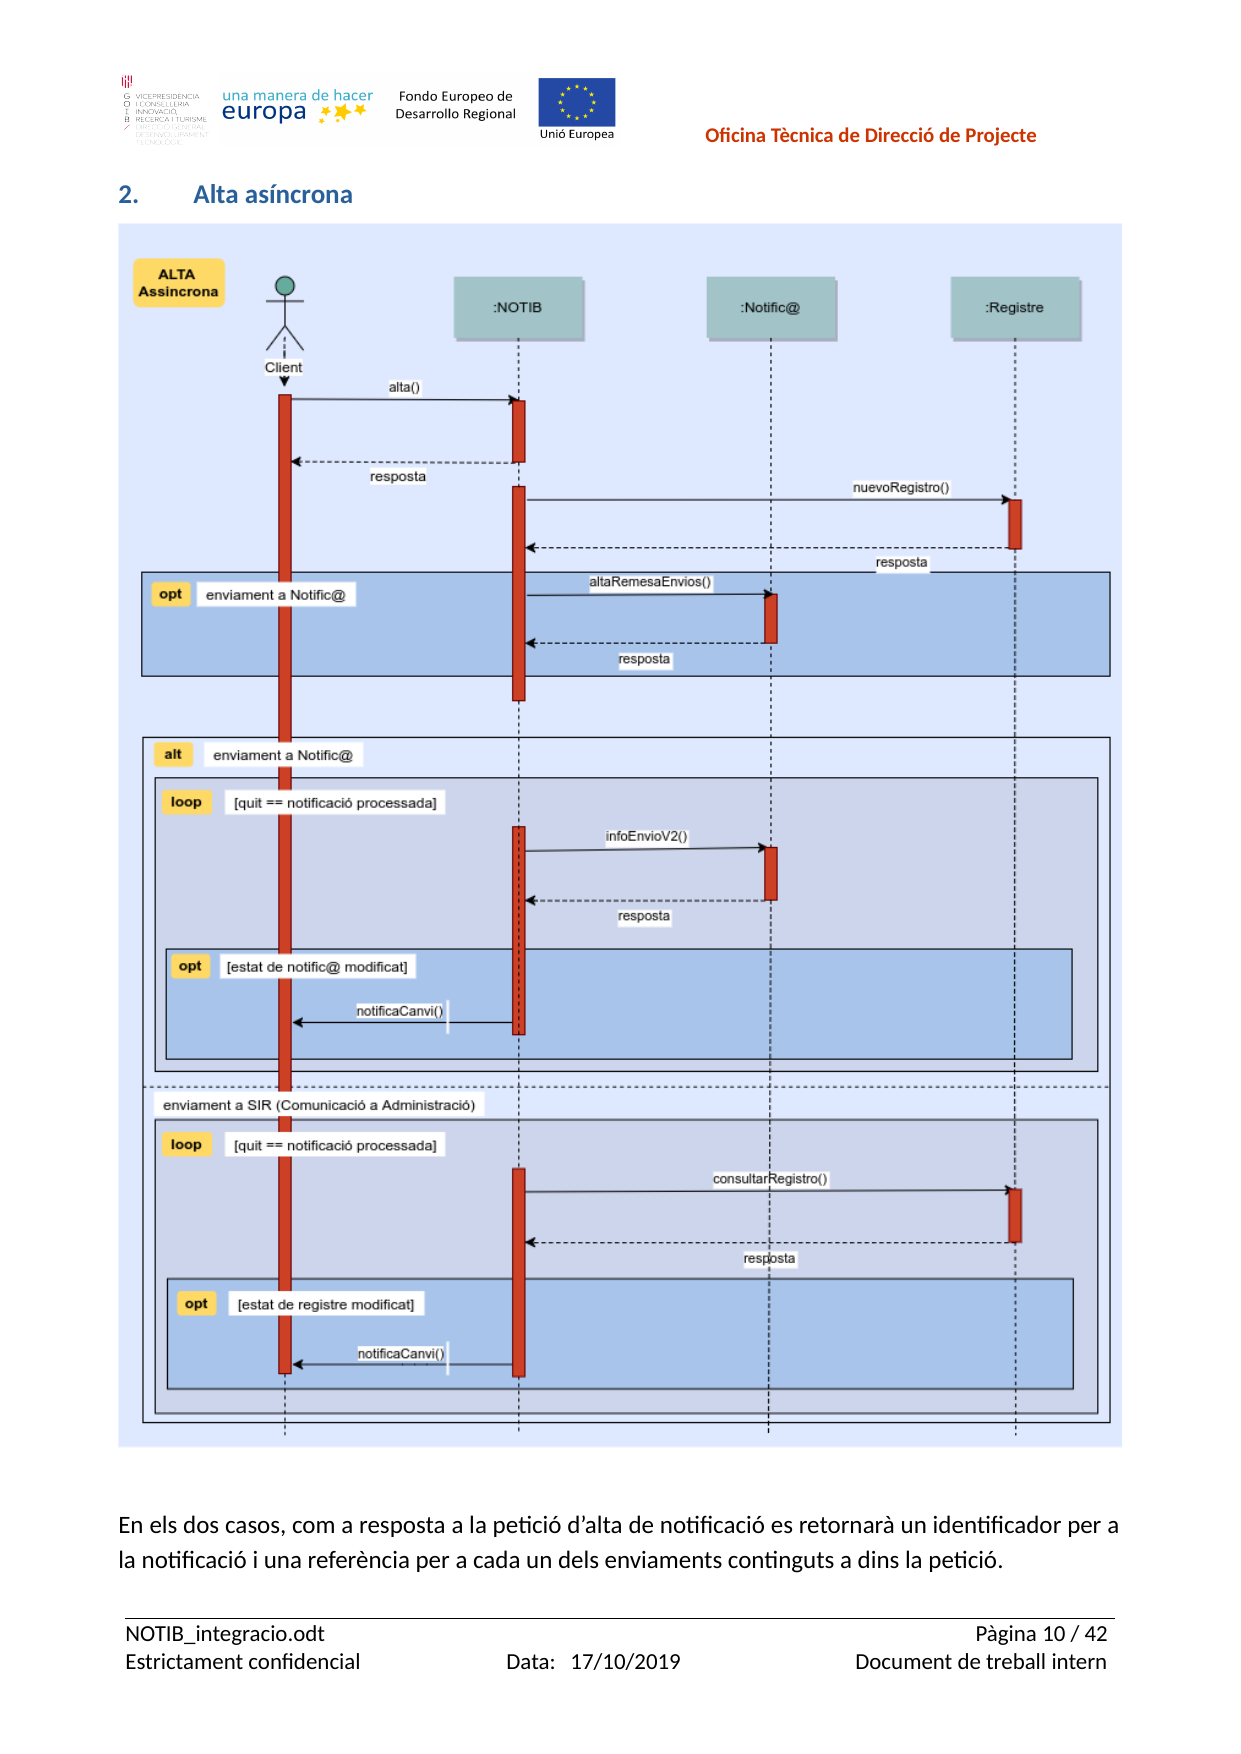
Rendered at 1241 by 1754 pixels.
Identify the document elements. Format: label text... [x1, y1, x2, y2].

picture [118, 223, 1123, 1449]
text En els dos casos, com a resposta a la petició d’alta de notificació es retornarà un identificador per a la notificació i una referència per a cada un dels enviaments continguts a dins la petició. [118, 1509, 1122, 1575]
picture [118, 73, 213, 147]
subtitle Alta asíncrona [118, 178, 1122, 211]
picture [219, 73, 621, 147]
